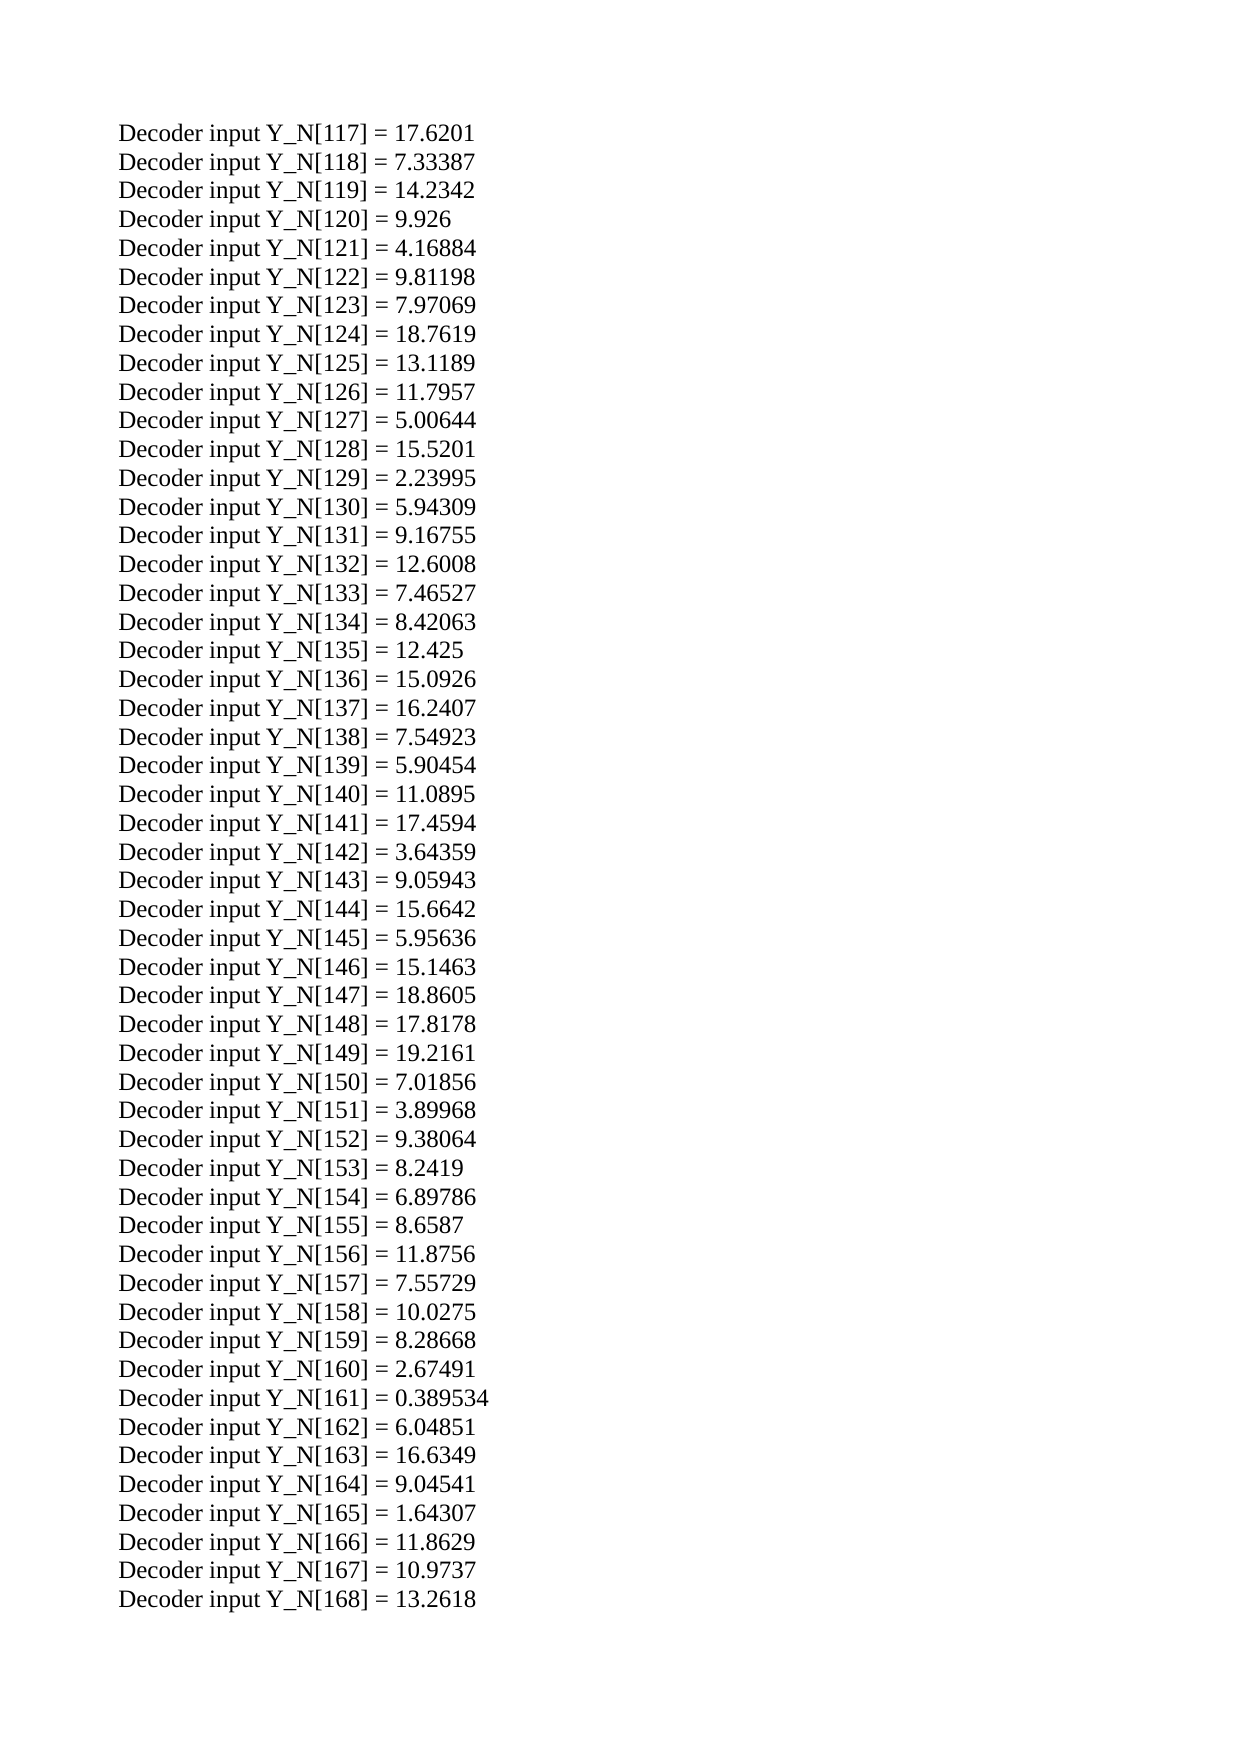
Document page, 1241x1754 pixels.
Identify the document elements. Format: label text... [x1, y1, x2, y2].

text Decoder input Y_N[133] = 7.46527 [118, 578, 1122, 607]
text Decoder input Y_N[155] = 8.6587 [118, 1211, 1122, 1239]
text Decoder input Y_N[147] = 18.8605 [118, 981, 1122, 1009]
text Decoder input Y_N[152] = 9.38064 [118, 1124, 1122, 1153]
text Decoder input Y_N[165] = 1.64307 [118, 1498, 1122, 1527]
text Decoder input Y_N[148] = 17.8178 [118, 1009, 1122, 1038]
text Decoder input Y_N[145] = 5.95636 [118, 923, 1122, 952]
text Decoder input Y_N[119] = 14.2342 [118, 176, 1122, 204]
text Decoder input Y_N[136] = 15.0926 [118, 664, 1122, 693]
text Decoder input Y_N[143] = 9.05943 [118, 866, 1122, 894]
text Decoder input Y_N[154] = 6.89786 [118, 1182, 1122, 1211]
text Decoder input Y_N[118] = 7.33387 [118, 147, 1122, 176]
text Decoder input Y_N[137] = 16.2407 [118, 693, 1122, 722]
text Decoder input Y_N[122] = 9.81198 [118, 262, 1122, 291]
text Decoder input Y_N[128] = 15.5201 [118, 434, 1122, 463]
text Decoder input Y_N[150] = 7.01856 [118, 1067, 1122, 1096]
text Decoder input Y_N[131] = 9.16755 [118, 521, 1122, 549]
text Decoder input Y_N[126] = 11.7957 [118, 377, 1122, 406]
text Decoder input Y_N[141] = 17.4594 [118, 808, 1122, 837]
text Decoder input Y_N[140] = 11.0895 [118, 779, 1122, 808]
text Decoder input Y_N[162] = 6.04851 [118, 1412, 1122, 1441]
text Decoder input Y_N[120] = 9.926 [118, 204, 1122, 233]
text Decoder input Y_N[117] = 17.6201 [118, 118, 1122, 147]
text Decoder input Y_N[139] = 5.90454 [118, 751, 1122, 779]
text Decoder input Y_N[121] = 4.16884 [118, 233, 1122, 262]
text Decoder input Y_N[151] = 3.89968 [118, 1096, 1122, 1124]
text Decoder input Y_N[146] = 15.1463 [118, 952, 1122, 981]
text Decoder input Y_N[142] = 3.64359 [118, 837, 1122, 866]
text Decoder input Y_N[138] = 7.54923 [118, 722, 1122, 751]
text Decoder input Y_N[134] = 8.42063 [118, 607, 1122, 636]
text Decoder input Y_N[124] = 18.7619 [118, 319, 1122, 348]
text Decoder input Y_N[161] = 0.389534 [118, 1383, 1122, 1412]
text Decoder input Y_N[168] = 13.2618 [118, 1584, 1122, 1613]
text Decoder input Y_N[156] = 11.8756 [118, 1239, 1122, 1268]
text Decoder input Y_N[125] = 13.1189 [118, 348, 1122, 377]
text Decoder input Y_N[158] = 10.0275 [118, 1297, 1122, 1326]
text Decoder input Y_N[163] = 16.6349 [118, 1441, 1122, 1469]
text Decoder input Y_N[160] = 2.67491 [118, 1354, 1122, 1383]
text Decoder input Y_N[129] = 2.23995 [118, 463, 1122, 492]
text Decoder input Y_N[135] = 12.425 [118, 636, 1122, 664]
text Decoder input Y_N[144] = 15.6642 [118, 894, 1122, 923]
text Decoder input Y_N[153] = 8.2419 [118, 1153, 1122, 1182]
text Decoder input Y_N[132] = 12.6008 [118, 549, 1122, 578]
text Decoder input Y_N[130] = 5.94309 [118, 492, 1122, 521]
text Decoder input Y_N[127] = 5.00644 [118, 406, 1122, 434]
text Decoder input Y_N[157] = 7.55729 [118, 1268, 1122, 1297]
text Decoder input Y_N[159] = 8.28668 [118, 1326, 1122, 1354]
text Decoder input Y_N[167] = 10.9737 [118, 1556, 1122, 1584]
text Decoder input Y_N[123] = 7.97069 [118, 291, 1122, 319]
text Decoder input Y_N[166] = 11.8629 [118, 1527, 1122, 1556]
text Decoder input Y_N[149] = 19.2161 [118, 1038, 1122, 1067]
text Decoder input Y_N[164] = 9.04541 [118, 1469, 1122, 1498]
